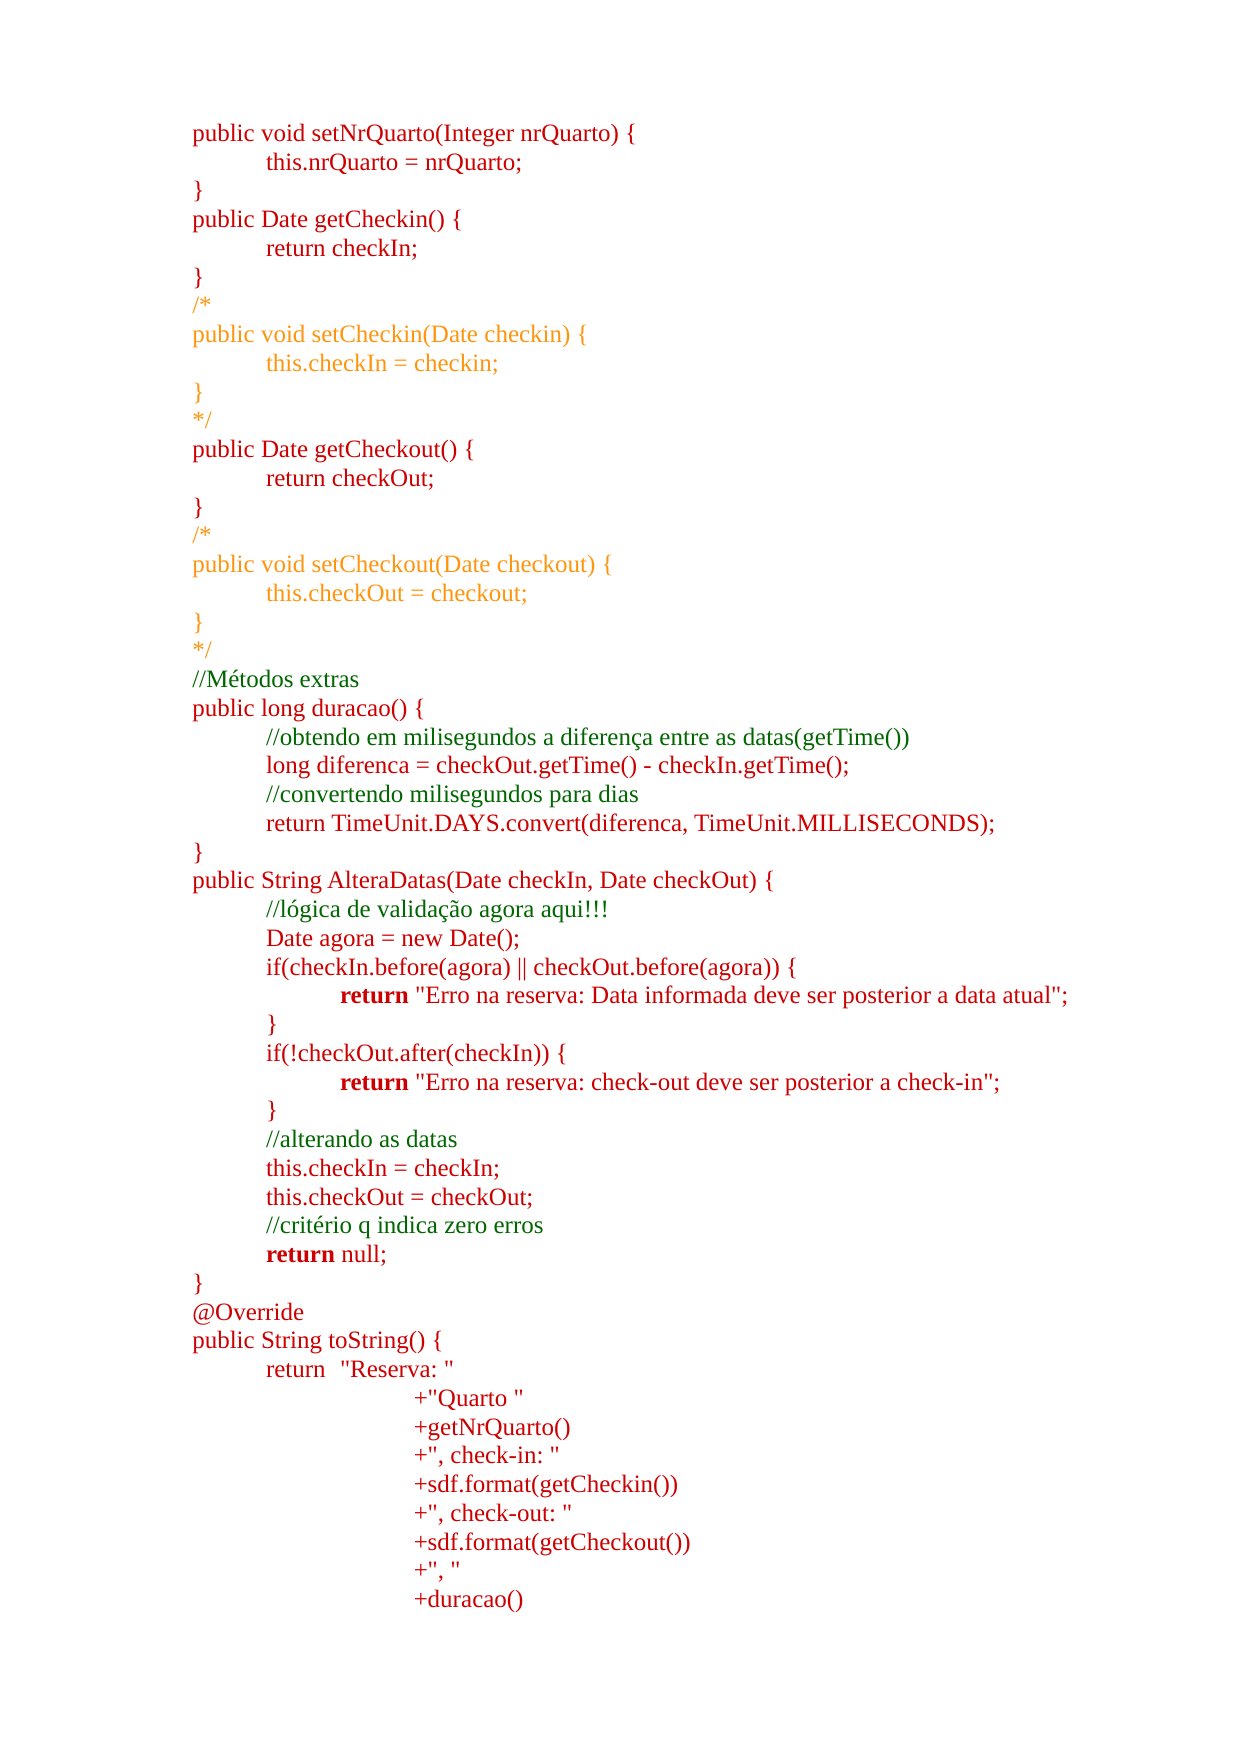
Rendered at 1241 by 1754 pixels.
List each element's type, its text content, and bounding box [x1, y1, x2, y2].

text //alterando as datas [118, 1124, 1122, 1153]
text return checkOut; [118, 463, 1122, 492]
text } [118, 1268, 1122, 1297]
text } [118, 607, 1122, 636]
text +sdf.format(getCheckin()) [118, 1469, 1122, 1498]
text this.checkOut = checkout; [118, 578, 1122, 607]
text } [118, 492, 1122, 521]
text } [118, 1096, 1122, 1124]
text public Date getCheckin() { [118, 204, 1122, 233]
text return TimeUnit.DAYS.convert(diferenca, TimeUnit.MILLISECONDS); [118, 808, 1122, 837]
text if(!checkOut.after(checkIn)) { [118, 1038, 1122, 1067]
text } [118, 377, 1122, 406]
text //obtendo em milisegundos a diferença entre as datas(getTime()) [118, 722, 1122, 751]
text /* [118, 291, 1122, 319]
text +", " [118, 1556, 1122, 1584]
text +", check-in: " [118, 1441, 1122, 1469]
text this.checkIn = checkin; [118, 348, 1122, 377]
text return "Erro na reserva: check-out deve ser posterior a check-in"; [118, 1067, 1122, 1096]
text this.nrQuarto = nrQuarto; [118, 147, 1122, 176]
text public Date getCheckout() { [118, 434, 1122, 463]
text */ [118, 406, 1122, 434]
text +sdf.format(getCheckout()) [118, 1527, 1122, 1556]
text return checkIn; [118, 233, 1122, 262]
text //lógica de validação agora aqui!!! [118, 894, 1122, 923]
text } [118, 1009, 1122, 1038]
text //convertendo milisegundos para dias [118, 779, 1122, 808]
text } [118, 837, 1122, 866]
text public void setCheckout(Date checkout) { [118, 549, 1122, 578]
text long diferenca = checkOut.getTime() - checkIn.getTime(); [118, 751, 1122, 779]
text */ [118, 636, 1122, 664]
text public String AlteraDatas(Date checkIn, Date checkOut) { [118, 866, 1122, 894]
text //critério q indica zero erros [118, 1211, 1122, 1239]
text Date agora = new Date(); [118, 923, 1122, 952]
text this.checkOut = checkOut; [118, 1182, 1122, 1211]
text +", check-out: " [118, 1498, 1122, 1527]
text public String toString() { [118, 1326, 1122, 1354]
text @Override [118, 1297, 1122, 1326]
text public long duracao() { [118, 693, 1122, 722]
text +getNrQuarto() [118, 1412, 1122, 1441]
text +duracao() [118, 1584, 1122, 1613]
text //Métodos extras [118, 664, 1122, 693]
text this.checkIn = checkIn; [118, 1153, 1122, 1182]
text return null; [118, 1239, 1122, 1268]
text return "Erro na reserva: Data informada deve ser posterior a data atual"; [118, 981, 1122, 1009]
text } [118, 262, 1122, 291]
text public void setNrQuarto(Integer nrQuarto) { [118, 118, 1122, 147]
text +"Quarto " [118, 1383, 1122, 1412]
text if(checkIn.before(agora) || checkOut.before(agora)) { [118, 952, 1122, 981]
text return "Reserva: " [118, 1354, 1122, 1383]
text public void setCheckin(Date checkin) { [118, 319, 1122, 348]
text /* [118, 521, 1122, 549]
text } [118, 176, 1122, 204]
